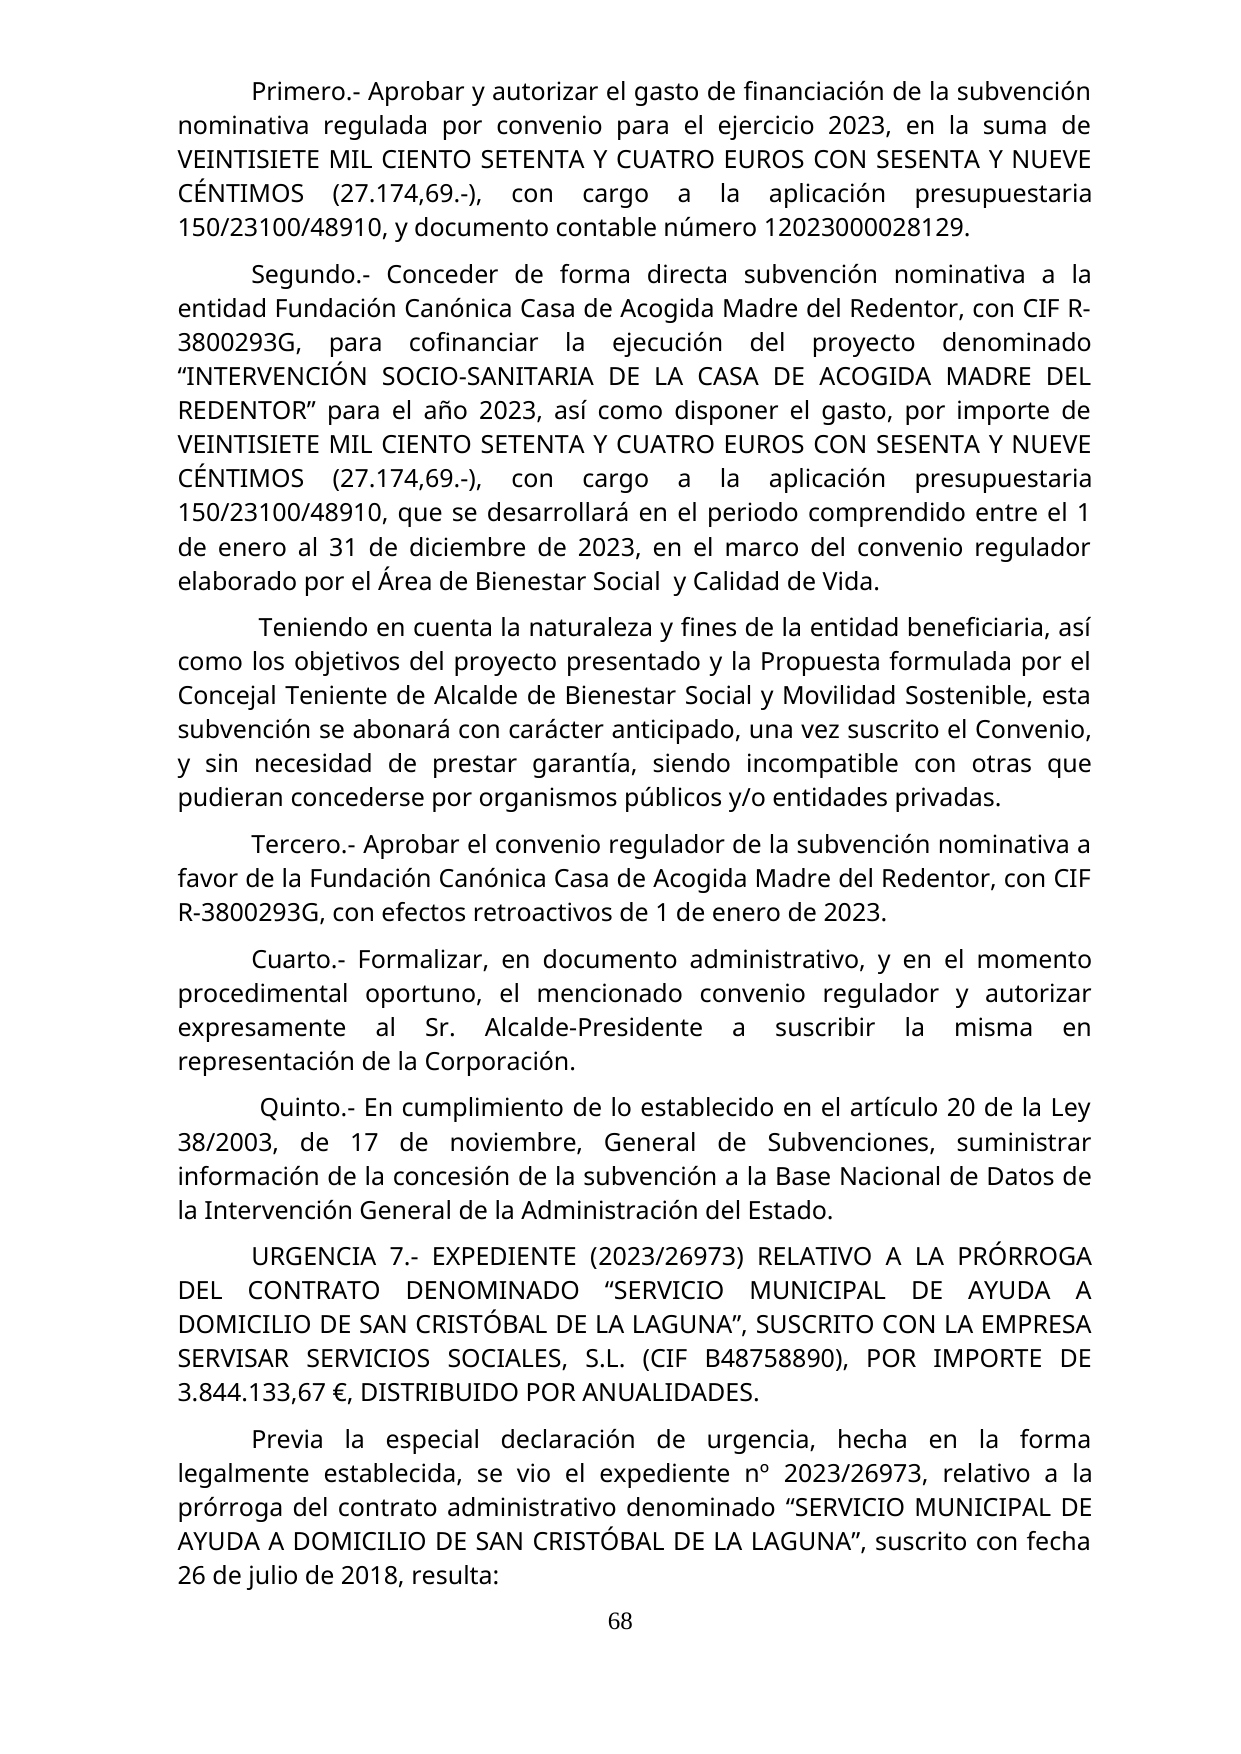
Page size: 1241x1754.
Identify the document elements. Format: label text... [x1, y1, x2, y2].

text Quinto.- En cumplimiento de lo establecido en el artículo 20 de la Ley 38/2003, de 17 de noviembre, General de Subvenciones, suministrar información de la concesión de la subvención a la Base Nacional de Datos de la Intervención General de la Administración del Estado. [177, 1090, 1093, 1226]
text Tercero.- Aprobar el convenio regulador de la subvención nominativa a favor de la Fundación Canónica Casa de Acogida Madre del Redentor, con CIF R-3800293G, con efectos retroactivos de 1 de enero de 2023. [177, 827, 1093, 929]
text URGENCIA 7.- EXPEDIENTE (2023/26973) RELATIVO A LA PRÓRROGA DEL CONTRATO DENOMINADO “SERVICIO MUNICIPAL DE AYUDA A DOMICILIO DE SAN CRISTÓBAL DE LA LAGUNA”, SUSCRITO CON LA EMPRESA SERVISAR SERVICIOS SOCIALES, S.L. (CIF B48758890), POR IMPORTE DE 3.844.133,67 €, DISTRIBUIDO POR ANUALIDADES. [177, 1239, 1093, 1409]
text Segundo.- Conceder de forma directa subvención nominativa a la entidad Fundación Canónica Casa de Acogida Madre del Redentor, con CIF R-3800293G, para cofinanciar la ejecución del proyecto denominado “INTERVENCIÓN SOCIO-SANITARIA DE LA CASA DE ACOGIDA MADRE DEL REDENTOR” para el año 2023, así como disponer el gasto, por importe de VEINTISIETE MIL CIENTO SETENTA Y CUATRO EUROS CON SESENTA Y NUEVE CÉNTIMOS (27.174,69.-), con cargo a la aplicación presupuestaria 150/23100/48910, que se desarrollará en el periodo comprendido entre el 1 de enero al 31 de diciembre de 2023, en el marco del convenio regulador elaborado por el Área de Bienestar Social y Calidad de Vida. [177, 257, 1093, 597]
text Cuarto.- Formalizar, en documento administrativo, y en el momento procedimental oportuno, el mencionado convenio regulador y autorizar expresamente al Sr. Alcalde-Presidente a suscribir la misma en representación de la Corporación. [177, 941, 1093, 1078]
text Primero.- Aprobar y autorizar el gasto de financiación de la subvención nominativa regulada por convenio para el ejercicio 2023, en la suma de VEINTISIETE MIL CIENTO SETENTA Y CUATRO EUROS CON SESENTA Y NUEVE CÉNTIMOS (27.174,69.-), con cargo a la aplicación presupuestaria 150/23100/48910, y documento contable número 12023000028129. [177, 74, 1093, 244]
text Teniendo en cuenta la naturaleza y fines de la entidad beneficiaria, así como los objetivos del proyecto presentado y la Propuesta formulada por el Concejal Teniente de Alcalde de Bienestar Social y Movilidad Sostenible, esta subvención se abonará con carácter anticipado, una vez suscrito el Convenio, y sin necesidad de prestar garantía, siendo incompatible con otras que pudieran concederse por organismos públicos y/o entidades privadas. [177, 610, 1093, 814]
text Previa la especial declaración de urgencia, hecha en la forma legalmente establecida, se vio el expediente nº 2023/26973, relativo a la prórroga del contrato administrativo denominado “SERVICIO MUNICIPAL DE AYUDA A DOMICILIO DE SAN CRISTÓBAL DE LA LAGUNA”, suscrito con fecha 26 de julio de 2018, resulta: [177, 1422, 1093, 1592]
